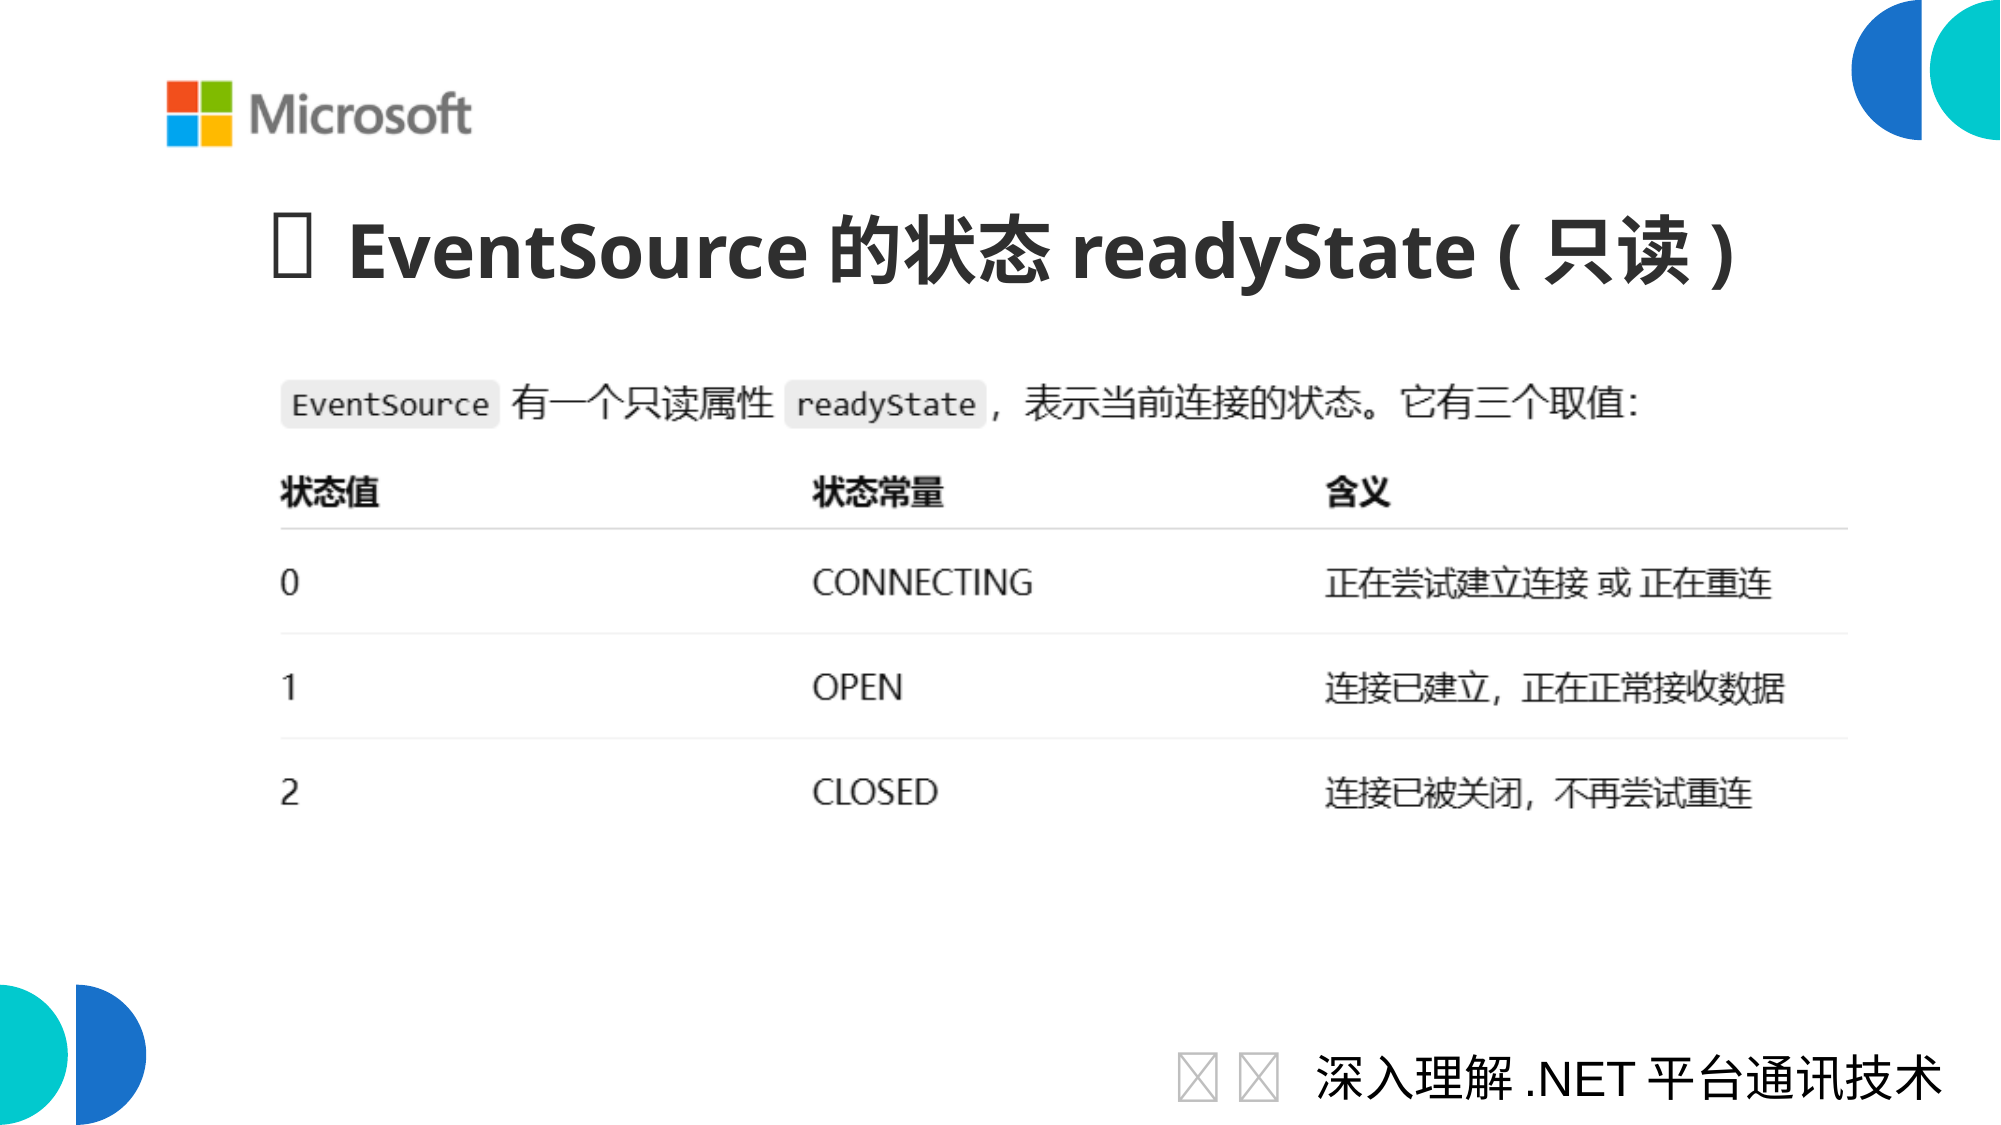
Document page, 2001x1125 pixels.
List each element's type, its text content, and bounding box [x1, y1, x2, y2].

picture [257, 341, 1848, 923]
subtitle 🚀 🚀 深入理解.NET平台通讯技术 [1173, 1046, 1952, 1107]
picture [85, 41, 552, 189]
title 🚀 EventSource的状态readyState (只读) [138, 145, 1862, 332]
text_box [1702, 6, 2001, 160]
